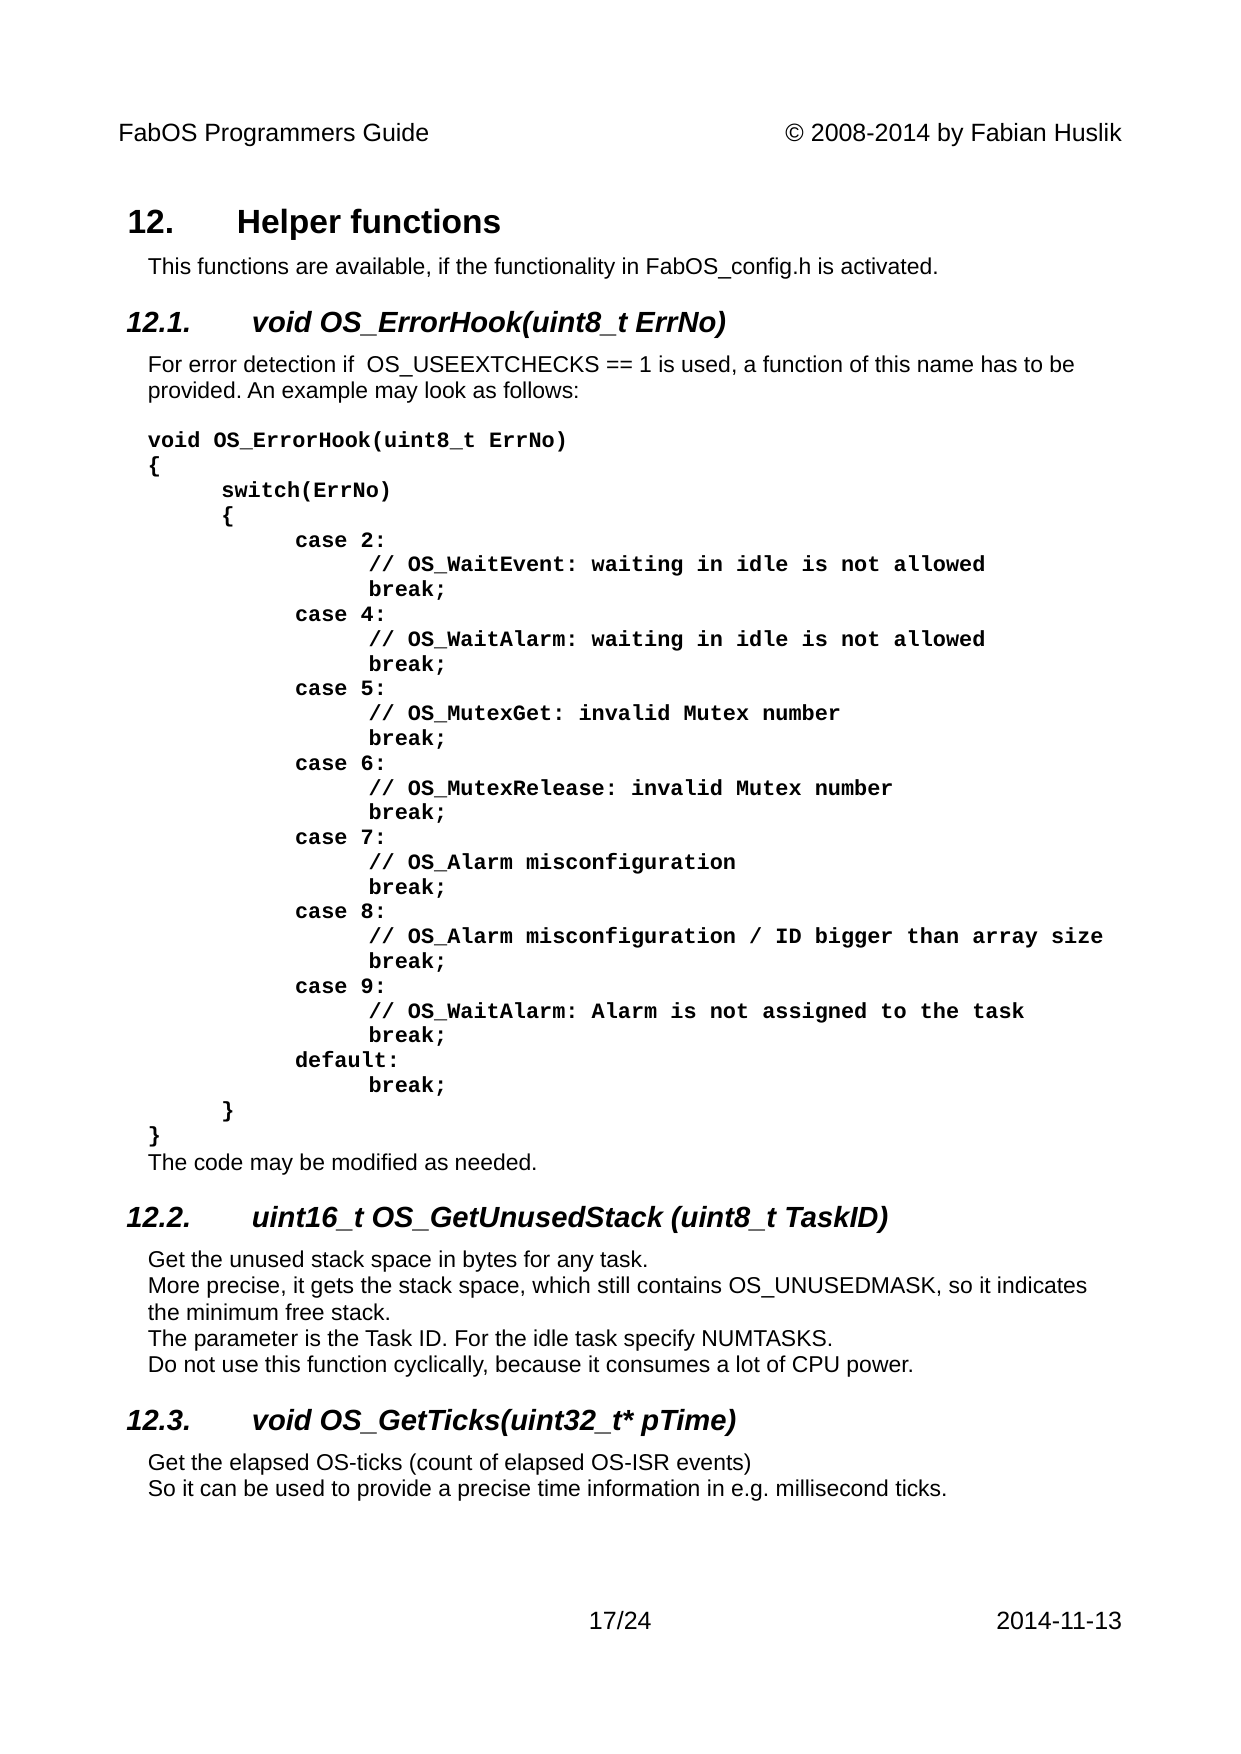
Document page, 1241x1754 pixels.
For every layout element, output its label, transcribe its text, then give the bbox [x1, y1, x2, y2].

text default: [148, 1049, 1122, 1074]
text case 5: [148, 678, 1122, 702]
text case 4: [148, 603, 1122, 628]
text The parameter is the Task ID. For the idle task specify NUMTASKS. [148, 1325, 1122, 1351]
text So it can be used to provide a precise time information in e.g. millisecond ticks. [148, 1475, 1122, 1502]
text break; [148, 802, 1122, 826]
text More precise, it gets the stack space, which still contains OS_UNUSEDMASK, so it indicates the minimum free stack. [148, 1272, 1122, 1325]
text Get the elapsed OS-ticks (count of elapsed OS-ISR events) [148, 1449, 1122, 1475]
subtitle Helper functions [118, 202, 1122, 241]
subtitle void OS_ErrorHook(uint8_t ErrNo) [118, 304, 1122, 338]
text Get the unused stack space in bytes for any task. [148, 1246, 1122, 1272]
text } [148, 1099, 1122, 1124]
text break; [148, 1074, 1122, 1099]
text This functions are available, if the functionality in FabOS_config.h is activated. [148, 253, 1122, 279]
text void OS_ErrorHook(uint8_t ErrNo) [148, 430, 1122, 454]
text // OS_WaitAlarm: waiting in idle is not allowed [148, 628, 1122, 653]
text switch(ErrNo) [148, 479, 1122, 504]
text break; [148, 578, 1122, 603]
text Do not use this function cyclically, because it consumes a lot of CPU power. [148, 1351, 1122, 1378]
text case 2: [148, 529, 1122, 554]
text case 7: [148, 826, 1122, 851]
text break; [148, 653, 1122, 678]
text For error detection if OS_USEEXTCHECKS == 1 is used, a function of this name has to be provided. An example may look as follows: [148, 351, 1122, 403]
text break; [148, 876, 1122, 901]
text // OS_WaitEvent: waiting in idle is not allowed [148, 554, 1122, 578]
text // OS_MutexRelease: invalid Mutex number [148, 777, 1122, 802]
text // OS_WaitAlarm: Alarm is not assigned to the task [148, 1000, 1122, 1025]
text // OS_Alarm misconfiguration [148, 851, 1122, 876]
text case 6: [148, 752, 1122, 777]
text The code may be modified as needed. [148, 1149, 1122, 1175]
text { [148, 504, 1122, 529]
text break; [148, 727, 1122, 752]
text } [148, 1124, 1122, 1149]
subtitle void OS_GetTicks(uint32_t* pTime) [118, 1403, 1122, 1436]
subtitle uint16_t OS_GetUnusedStack (uint8_t TaskID) [118, 1200, 1122, 1233]
text // OS_MutexGet: invalid Mutex number [148, 702, 1122, 727]
text // OS_Alarm misconfiguration / ID bigger than array size [148, 926, 1122, 950]
text case 9: [148, 975, 1122, 1000]
text break; [148, 950, 1122, 975]
text break; [148, 1025, 1122, 1049]
text { [148, 454, 1122, 479]
text case 8: [148, 901, 1122, 926]
